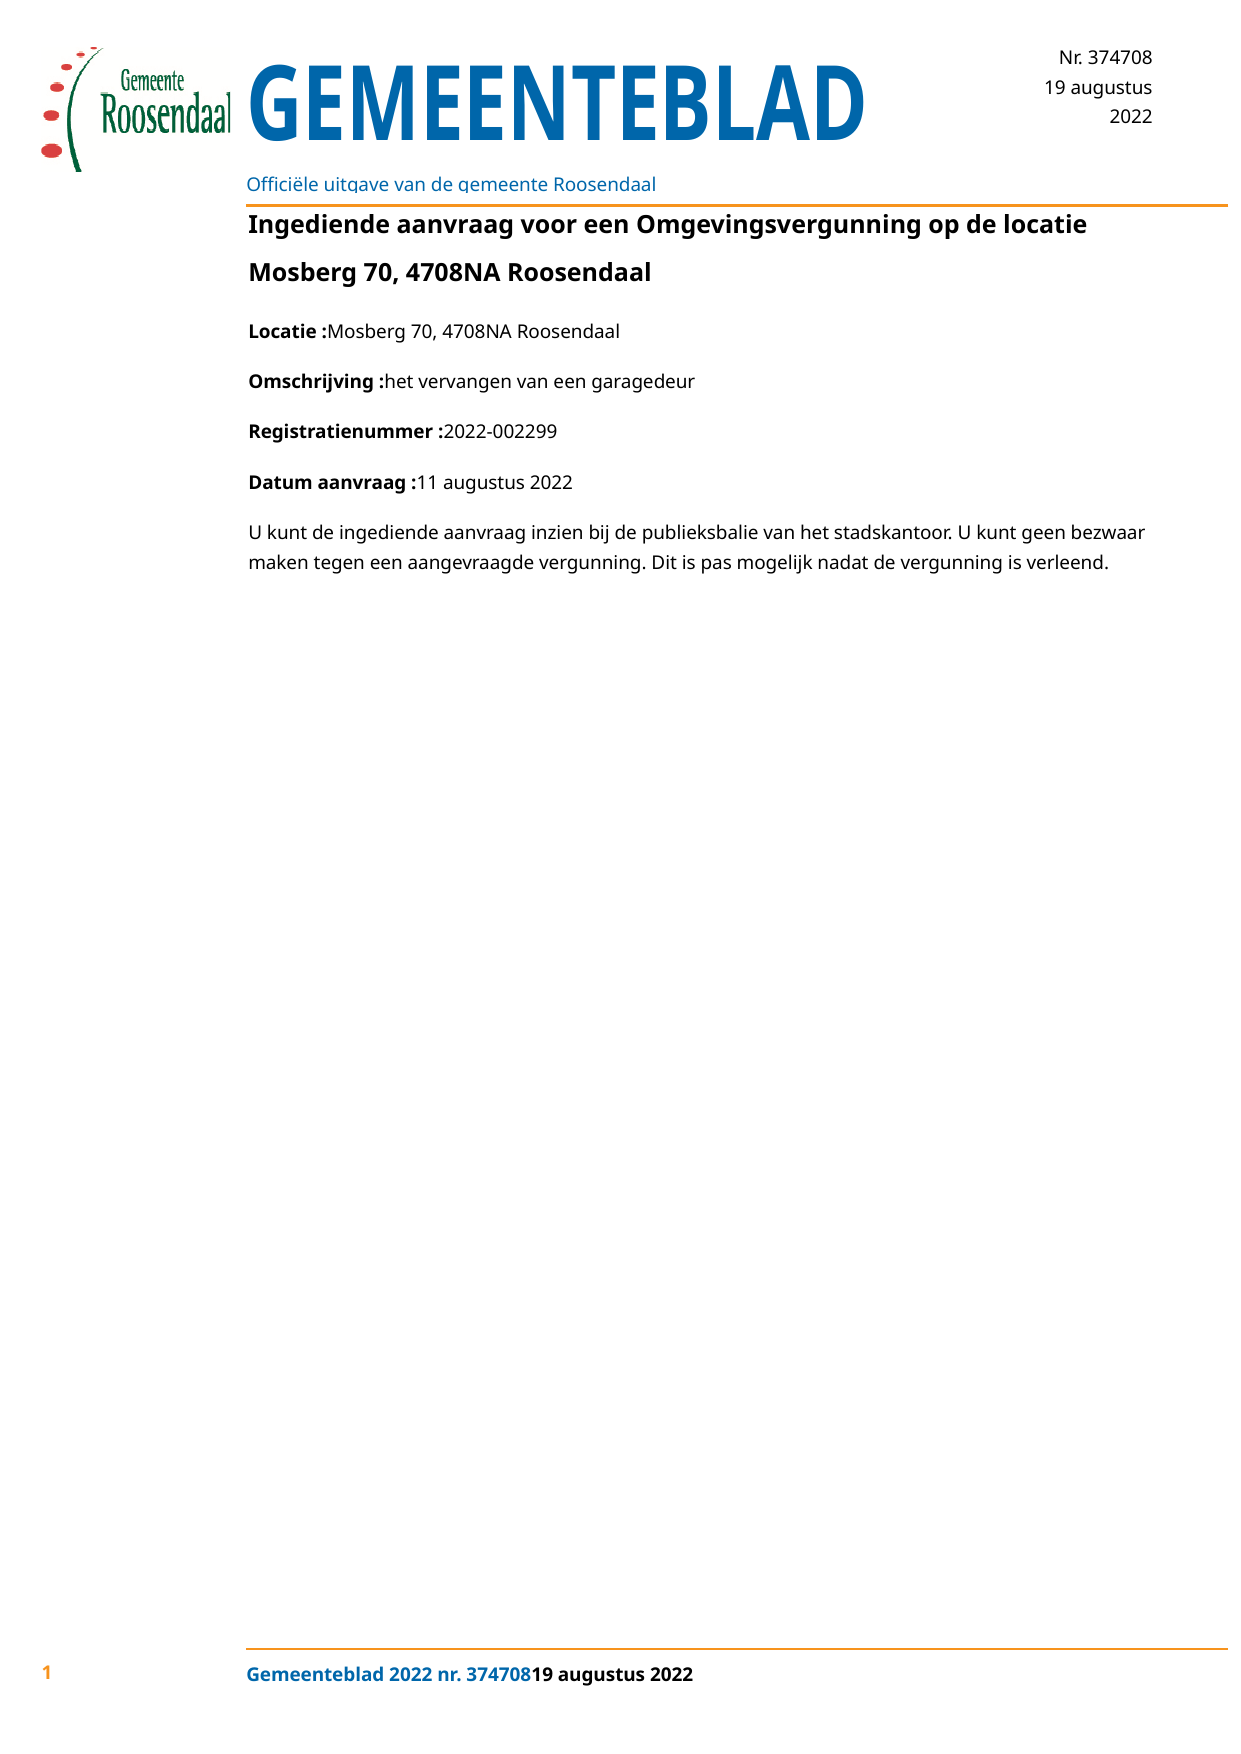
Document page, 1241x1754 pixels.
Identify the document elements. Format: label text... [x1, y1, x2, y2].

text U kunt de ingediende aanvraag inzien bij de publieksbalie van het stadskantoor. U kunt geen bezwaar maken tegen een aangevraagde vergunning. Dit is pas mogelijk nadat de vergunning is verleend. [248, 519, 1152, 575]
text Locatie :Mosberg 70, 4708NA Roosendaal [248, 318, 1152, 344]
text Registratienummer :2022-002299 [248, 419, 1152, 444]
text Omschrijving :het vervangen van een garagedeur [248, 368, 1152, 394]
text Datum aanvraag :11 augustus 2022 [248, 469, 1152, 495]
text Ingediende aanvraag voor een Omgevingsvergunning op de locatie Mosberg 70, 4708NA Roosendaal [248, 207, 1152, 288]
picture [41, 47, 231, 172]
